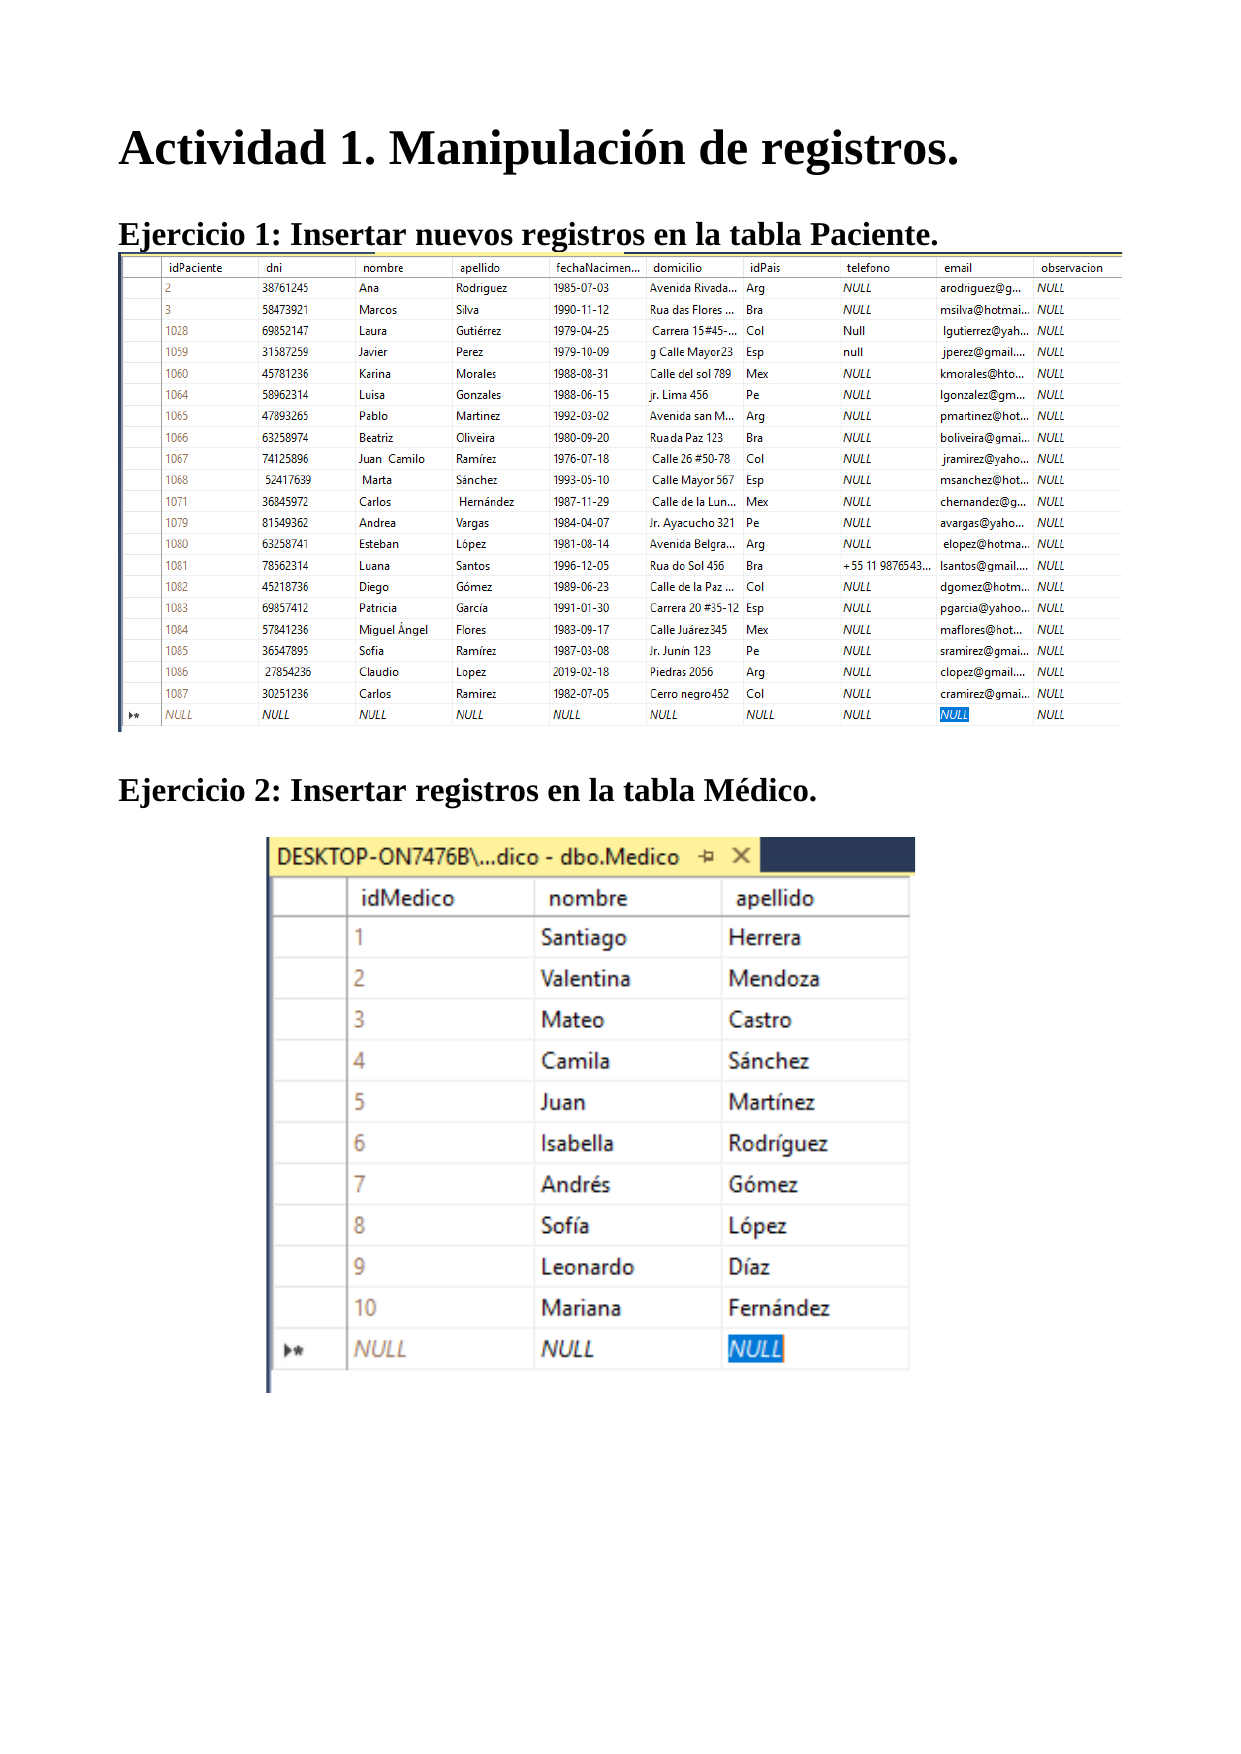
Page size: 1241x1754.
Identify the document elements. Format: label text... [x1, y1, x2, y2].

picture [118, 252, 1123, 732]
text Ejercicio 2: Insertar registros en la tabla Médico. [118, 770, 1122, 808]
text Ejercicio 1: Insertar nuevos registros en la tabla Paciente. [118, 214, 1122, 252]
text Actividad 1. Manipulación de registros. [118, 118, 1122, 176]
picture [266, 837, 916, 1393]
